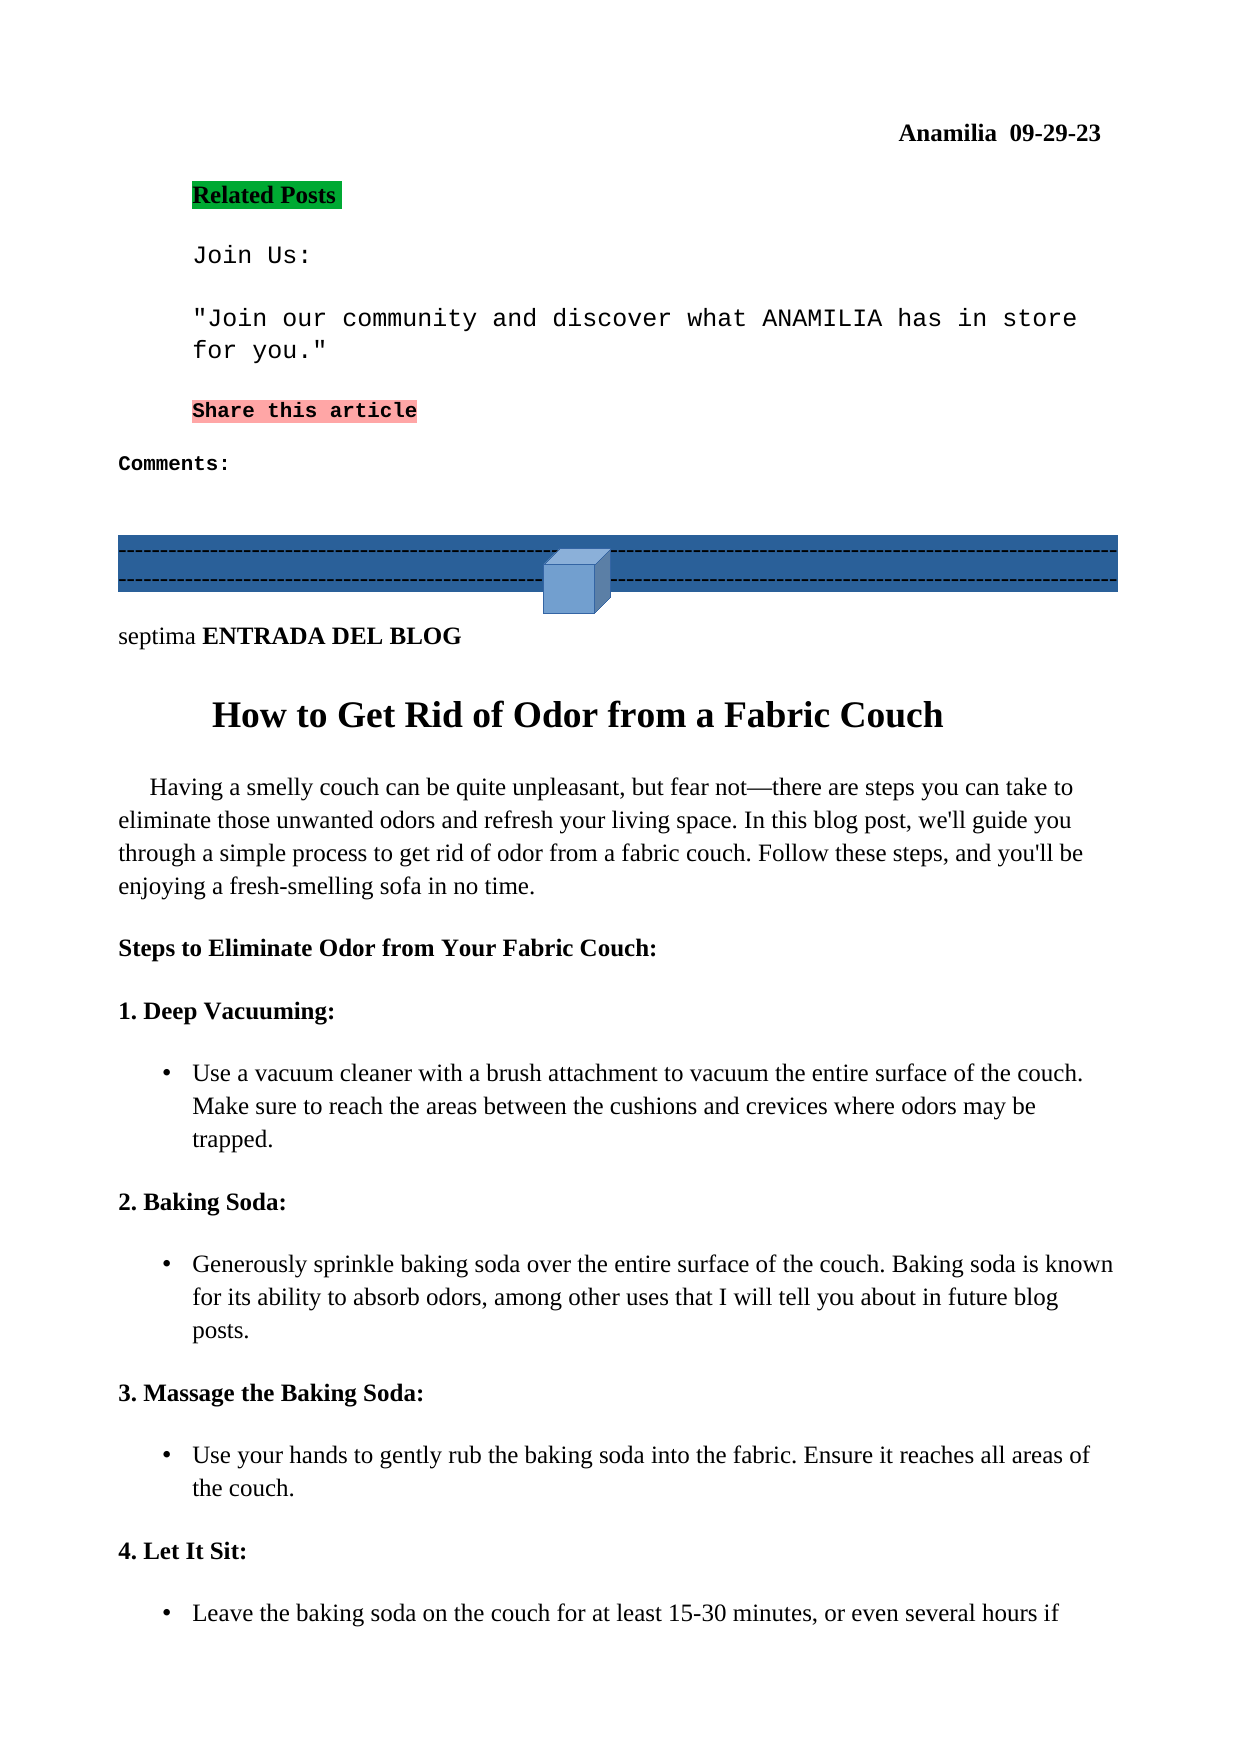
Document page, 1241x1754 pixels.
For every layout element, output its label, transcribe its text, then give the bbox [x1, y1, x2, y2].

text Comments: [118, 453, 1122, 476]
list Join Us: [162, 243, 1122, 271]
text 4. Let It Sit: [118, 1536, 1122, 1565]
text 3. Massage the Baking Soda: [118, 1378, 1122, 1407]
text septima ENTRADA DEL BLOG [118, 621, 1122, 649]
text 2. Baking Soda: [118, 1187, 1122, 1216]
text Having a smelly couch can be quite unpleasant, but fear not—there are steps you can take to eliminate those unwanted odors and refresh your living space. In this blog post, we'll guide you through a simple process to get rid of odor from a fabric couch. Follow these steps, and you'll be enjoying a fresh-smelling sofa in no time. [118, 772, 1122, 899]
text Steps to Eliminate Odor from Your Fabric Couch: [118, 933, 1122, 962]
list Use your hands to gently rub the baking soda into the fabric. Ensure it reaches all areas of the couch. [162, 1440, 1122, 1502]
list Generously sprinkle baking soda over the entire surface of the couch. Baking soda is known for its ability to absorb odors, among other uses that I will tell you about in future blog posts. [162, 1249, 1122, 1344]
text 1. Deep Vacuuming: [118, 996, 1122, 1024]
list Leave the baking soda on the couch for at least 15-30 minutes, or even several hours if [162, 1598, 1122, 1627]
list Related Posts [162, 181, 1122, 209]
text How to Get Rid of Odor from a Fabric Couch [118, 693, 1122, 736]
list Use a vacuum cleaner with a brush attachment to vacuum the entire surface of the couch. Make sure to reach the areas between the cushions and crevices where odors may be trapped. [162, 1058, 1122, 1153]
list Anamilia 09-29-23 [162, 118, 1122, 147]
list Share this article [162, 399, 1122, 423]
text ------------------------------------------------------------------------------------------------------------------------------------------------------------------------------------------------------------------------------------------------ [118, 534, 1122, 592]
list "Join our community and discover what ANAMILIA has in store for you." [162, 305, 1122, 366]
